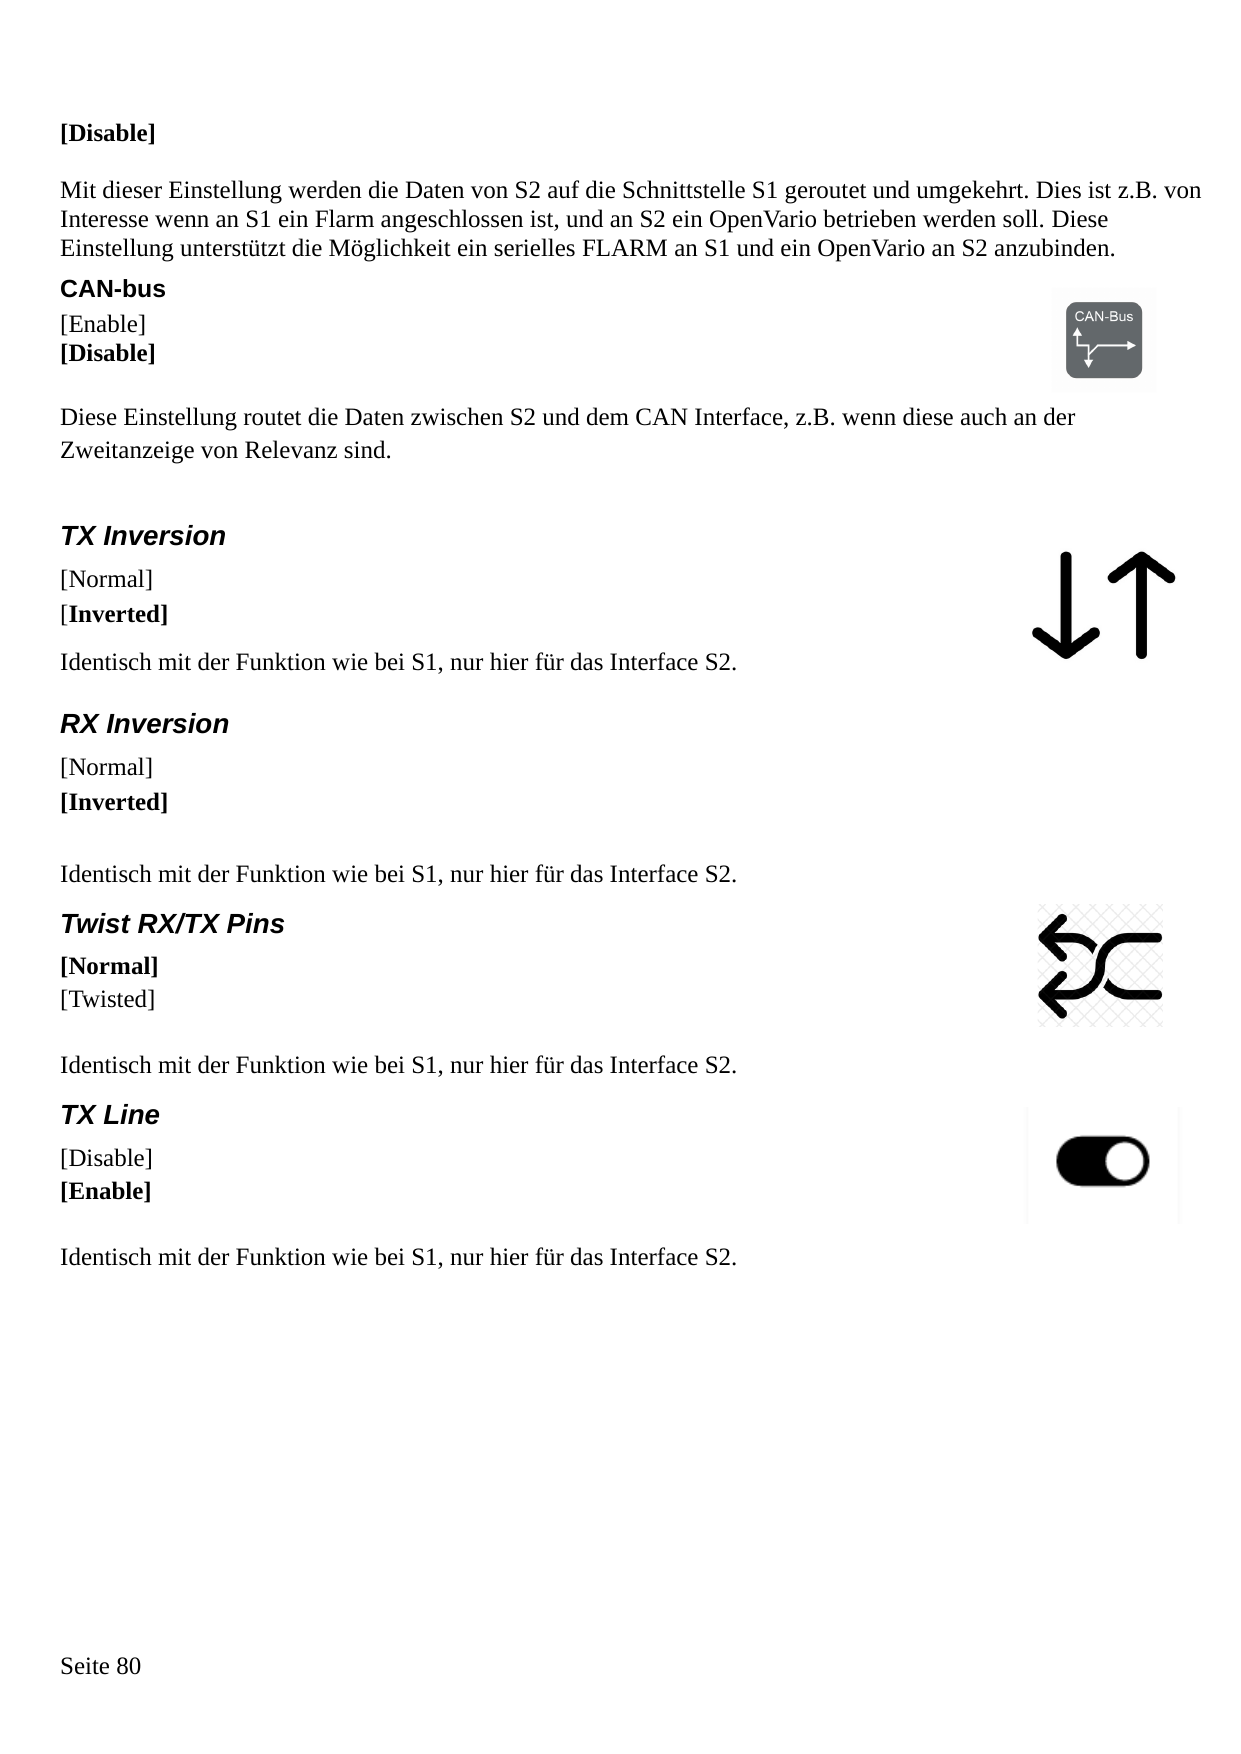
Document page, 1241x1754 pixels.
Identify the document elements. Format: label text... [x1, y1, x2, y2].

picture [1017, 514, 1194, 696]
picture [1019, 1107, 1189, 1224]
text Mit dieser Einstellung werden die Daten von S2 auf die Schnittstelle S1 geroutet und umgekehrt. Dies ist z.B. von Interesse wenn an S1 ein Flarm angeschlossen ist, und an S2 ein OpenVario betrieben werden soll. Diese Einstellung unterstützt die Möglichkeit ein serielles FLARM an S1 und ein OpenVario an S2 anzubinden. [60, 176, 1207, 262]
text [1189, 1143, 1207, 1172]
text [Normal] [60, 951, 1037, 980]
text [1163, 951, 1207, 980]
text Identisch mit der Funktion wie bei S1, nur hier für das Interface S2. [60, 647, 1017, 676]
text [Disable] [60, 1143, 1019, 1172]
text [Disable] [60, 338, 1051, 367]
text [1194, 599, 1207, 628]
text [Normal] [60, 564, 1017, 592]
subtitle TX Line [60, 1099, 1207, 1131]
text Identisch mit der Funktion wie bei S1, nur hier für das Interface S2. [60, 1242, 1207, 1271]
text [Twisted] [60, 984, 1037, 1013]
text [Inverted] [60, 599, 1017, 628]
text [Normal] [60, 752, 1207, 780]
text [Inverted] [60, 787, 1207, 816]
text [Disable] [60, 118, 1207, 147]
subtitle TX Inversion [60, 519, 1017, 551]
text Identisch mit der Funktion wie bei S1, nur hier für das Interface S2. [60, 1050, 1207, 1079]
text [1194, 564, 1207, 592]
text Diese Einstellung routet die Daten zwischen S2 und dem CAN Interface, z.B. wenn diese auch an der Zweitanzeige von Relevanz sind. [60, 402, 1207, 464]
picture [1037, 904, 1163, 1027]
text [Enable] [60, 1176, 1019, 1205]
text [1157, 309, 1207, 338]
text [1163, 984, 1207, 1013]
text [Enable] [60, 309, 1051, 338]
subtitle [1163, 907, 1207, 939]
text [1157, 338, 1207, 367]
subtitle CAN-bus [60, 274, 1207, 303]
subtitle [1194, 519, 1207, 551]
text Identisch mit der Funktion wie bei S1, nur hier für das Interface S2. [60, 859, 1207, 887]
subtitle Twist RX/TX Pins [60, 907, 1037, 939]
picture [1051, 287, 1157, 393]
subtitle RX Inversion [60, 707, 1207, 739]
text [1189, 1176, 1207, 1205]
